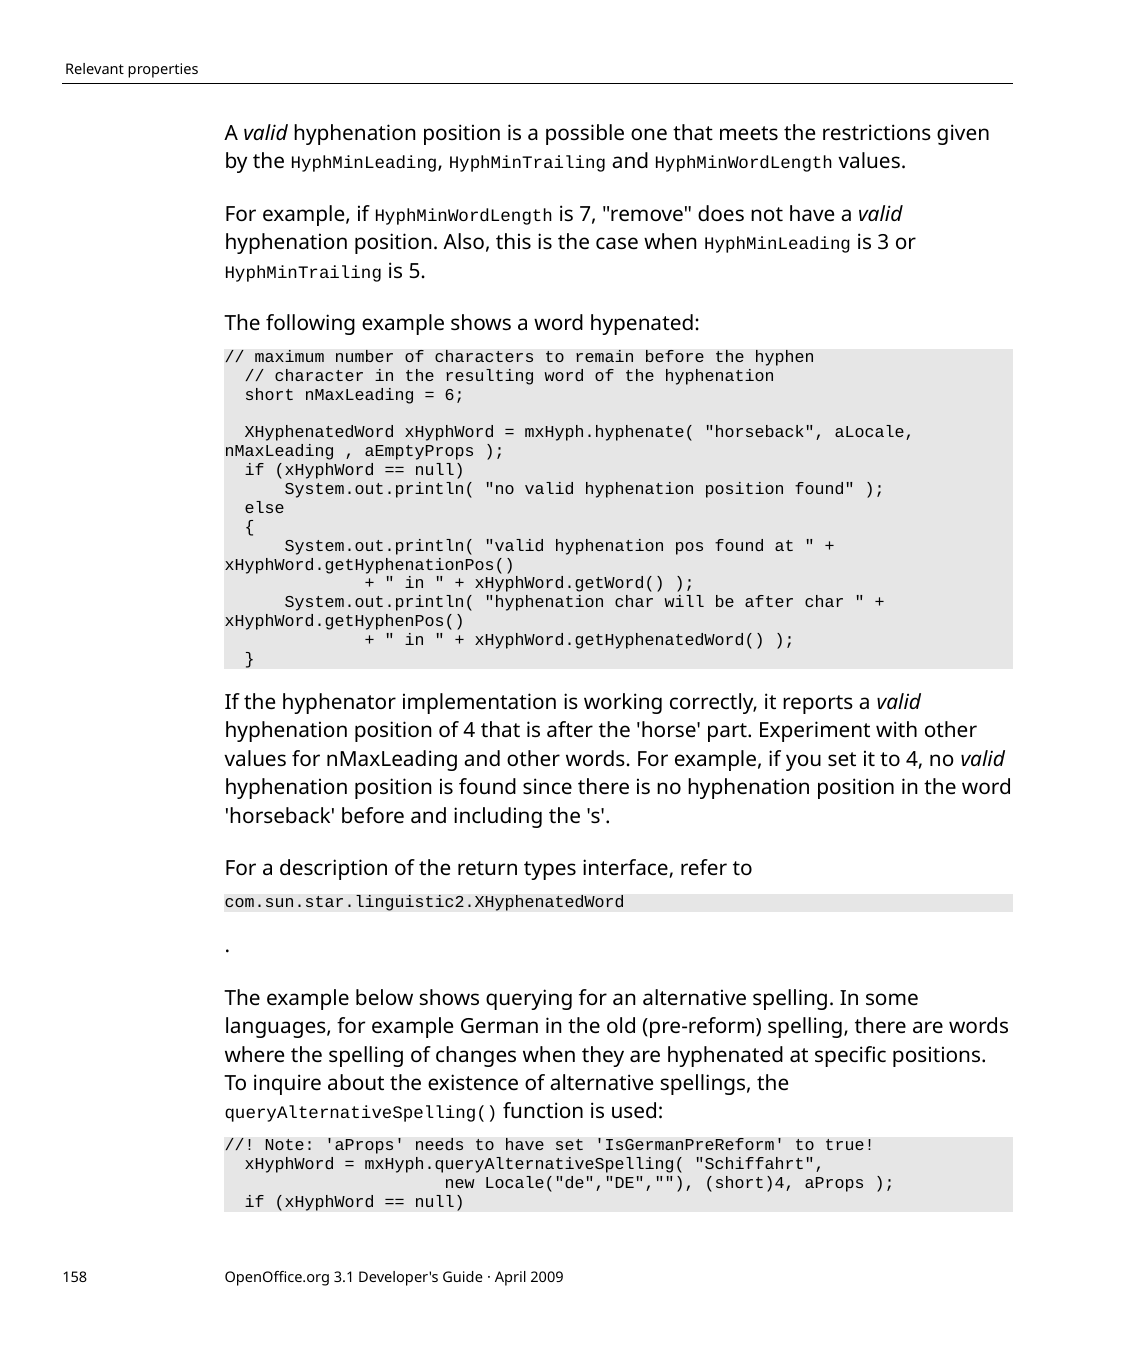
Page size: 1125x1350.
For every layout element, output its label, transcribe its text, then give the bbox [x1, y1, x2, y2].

text The example below shows querying for an alternative spelling. In some languages, for example German in the old (pre-reform) spelling, there are words where the spelling of changes when they are hyphenated at specific positions. To inquire about the existence of alternative spellings, the queryAlternativeSpelling() function is used: [224, 983, 1013, 1125]
text For example, if HyphMinWordLength is 7, "remove" does not have a valid hyphenation position. Also, this is the case when HyphMinLeading is 3 or HyphMinTrailing is 5. [224, 199, 1013, 284]
text . [224, 930, 1013, 959]
text If the hyphenator implementation is working correctly, it reports a valid hyphenation position of 4 that is after the 'horse' part. Experiment with other values for nMaxLeading and other words. For example, if you set it to 4, no valid hyphenation position is found since there is no hyphenation position in the word 'horseback' before and including the 's'. [224, 687, 1013, 829]
text A valid hyphenation position is a possible one that meets the restrictions given by the HyphMinLeading, HyphMinTrailing and HyphMinWordLength values. [224, 118, 1013, 175]
text For a description of the return types interface, refer to [224, 853, 1013, 882]
text // maximum number of characters to remain before the hyphen // character in the resulting word of the hyphenation short nMaxLeading = 6; XHyphenatedWord xHyphWord = mxHyph.hyphenate( "horseback", aLocale, nMaxLeading , aEmptyProps ); if (xHyphWord == null) System.out.println( "no valid hyphenation position found" ); else { System.out.println( "valid hyphenation pos found at " + xHyphWord.getHyphenationPos() + " in " + xHyphWord.getWord() ); System.out.println( "hyphenation char will be after char " + xHyphWord.getHyphenPos() + " in " + xHyphWord.getHyphenatedWord() ); } [224, 349, 1013, 669]
text The following example shows a word hypenated: [224, 308, 1013, 337]
text //! Note: 'aProps' needs to have set 'IsGermanPreReform' to true! xHyphWord = mxHyph.queryAlternativeSpelling( "Schiffahrt", new Locale("de","DE",""), (short)4, aProps ); if (xHyphWord == null) [224, 1137, 1013, 1212]
text com.sun.star.linguistic2.XHyphenatedWord [224, 894, 1013, 912]
